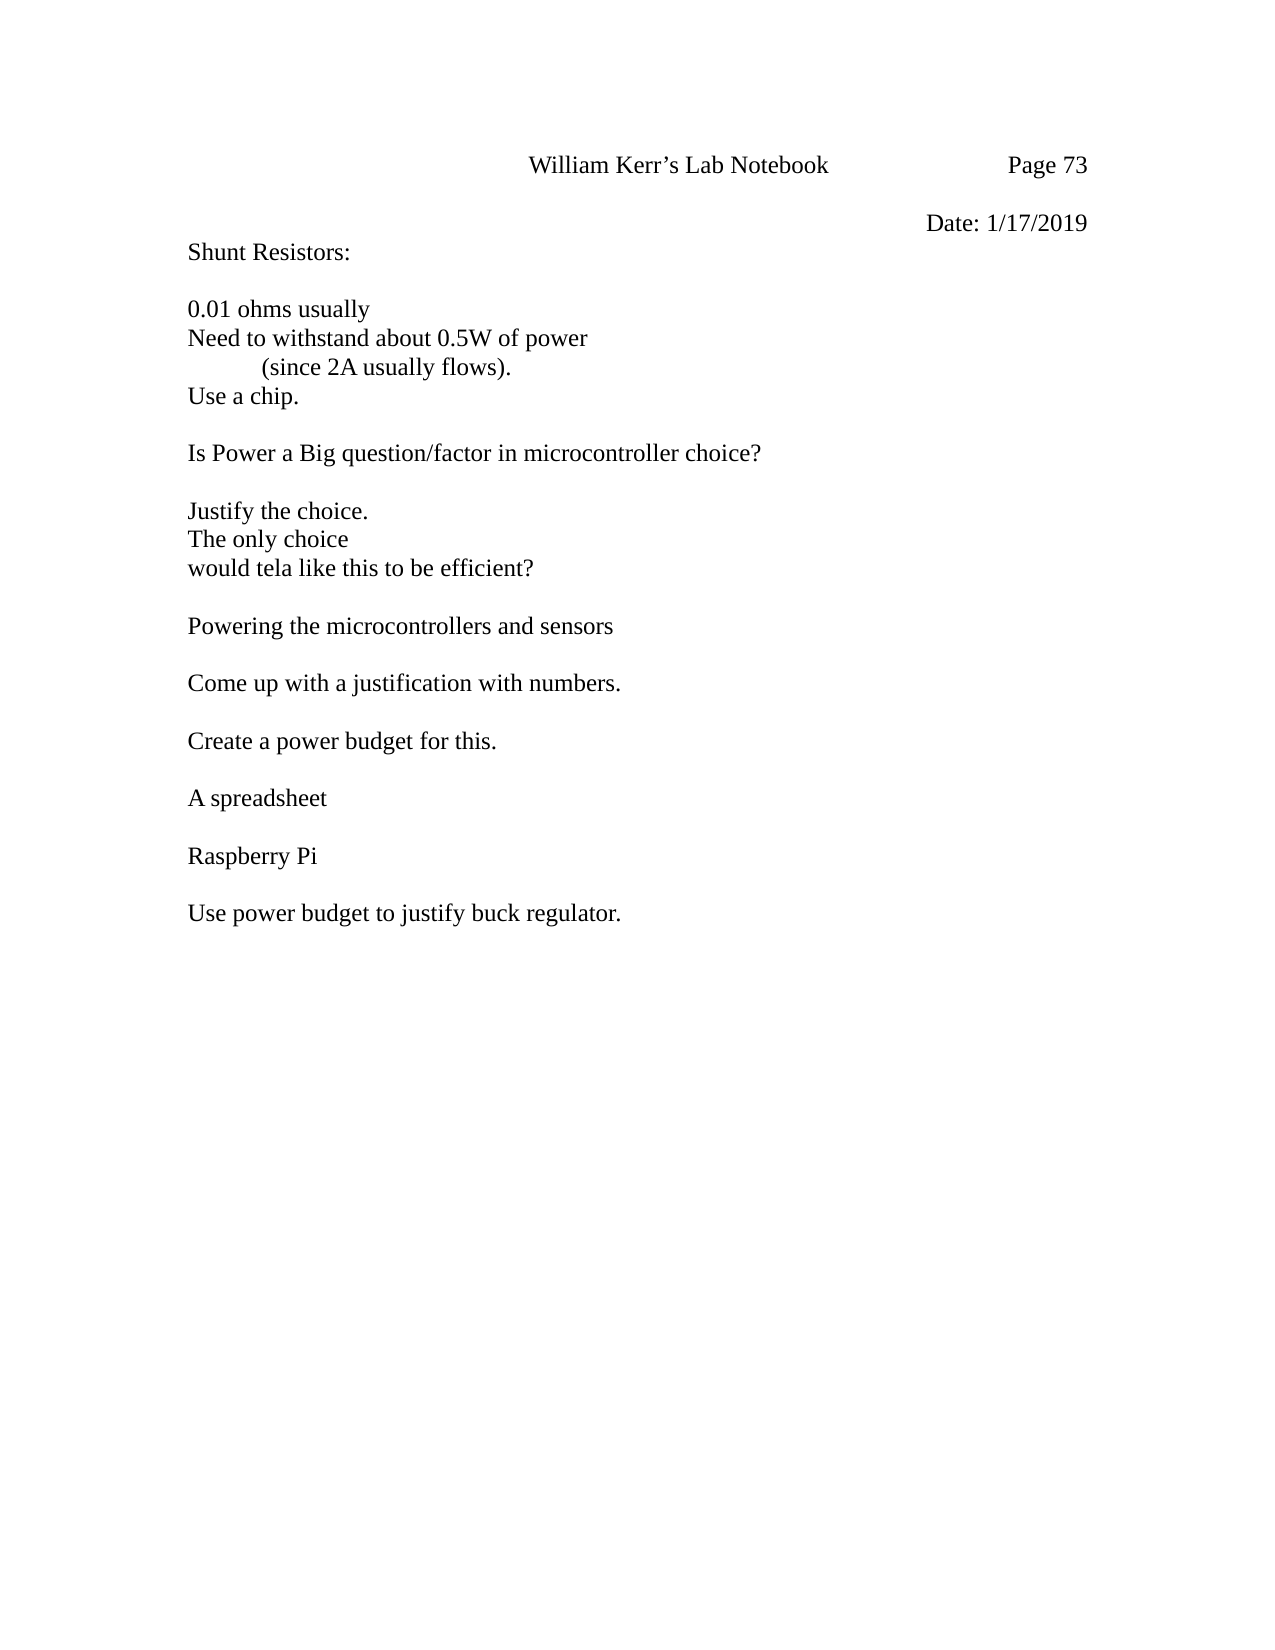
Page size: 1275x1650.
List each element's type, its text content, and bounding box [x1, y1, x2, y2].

text Come up with a justification with numbers. [187, 668, 1087, 697]
text The only choice [187, 524, 1087, 553]
text Is Power a Big question/factor in microcontroller choice? [187, 438, 1087, 467]
text Need to withstand about 0.5W of power [187, 323, 1087, 352]
text Date: 1/17/2019 [187, 208, 1087, 237]
text Powering the microcontrollers and sensors [187, 611, 1087, 639]
text Use power budget to justify buck regulator. [187, 898, 1087, 927]
text (since 2A usually flows). [187, 352, 1087, 381]
text Justify the choice. [187, 496, 1087, 524]
text Use a chip. [187, 381, 1087, 409]
text Raspberry Pi [187, 841, 1087, 869]
text Create a power budget for this. [187, 726, 1087, 754]
text A spreadsheet [187, 783, 1087, 812]
text Shunt Resistors: [187, 237, 1087, 266]
text would tela like this to be efficient? [187, 553, 1087, 582]
text 0.01 ohms usually [187, 294, 1087, 323]
